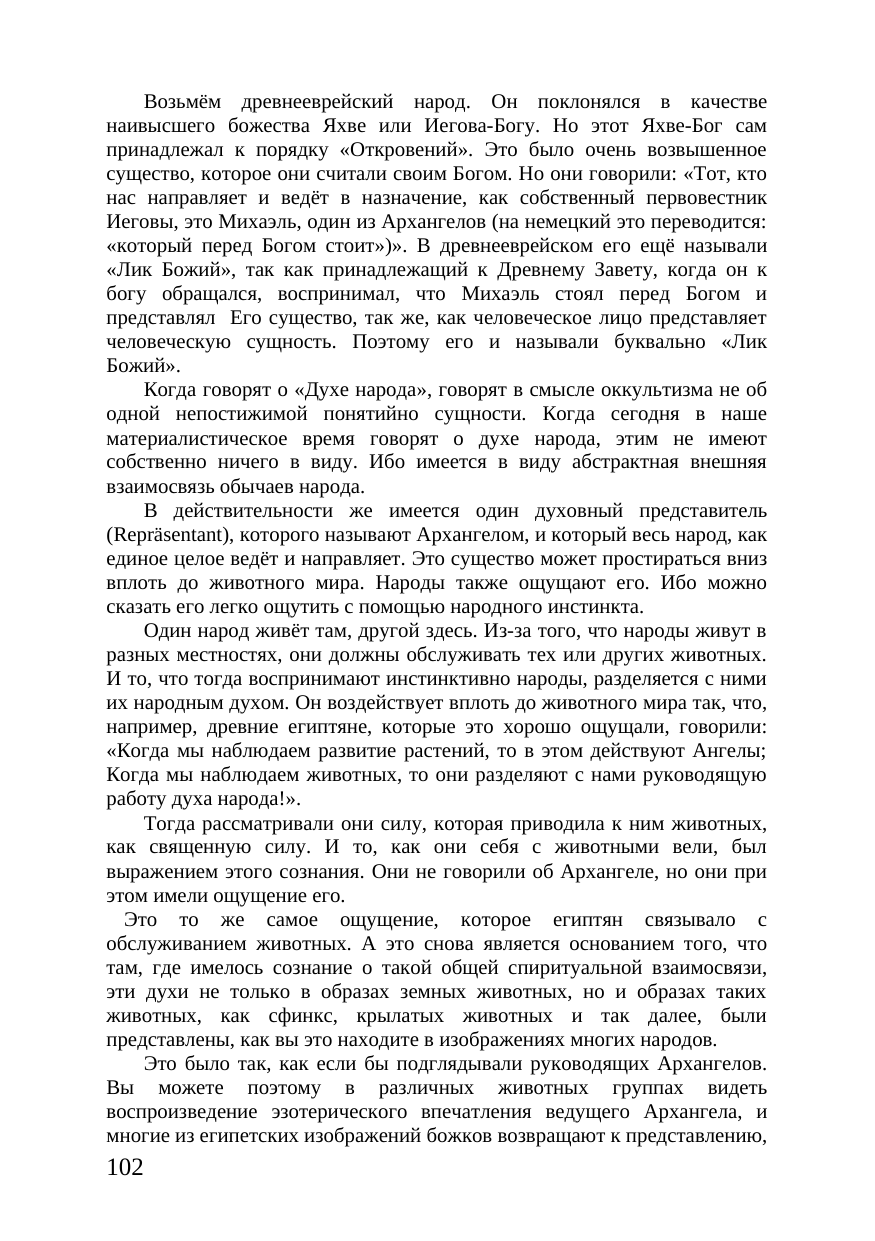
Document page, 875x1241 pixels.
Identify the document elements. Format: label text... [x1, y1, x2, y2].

text Один народ живёт там, другой здесь. Из-за того, что народы живут в разных местностях, они должны обслуживать тех или других животных. И то, что тогда воспринимают инстинктивно народы, разделяется с ними их народным духом. Он воздействует вплоть до животного мира так, что, например, древние египтяне, которые это хорошо ощущали, говорили: «Когда мы наблюдаем развитие растений, то в этом действуют Ангелы; Когда мы наблюдаем животных, то они разделяют с нами руководящую работу духа народа!». [106, 618, 768, 810]
text Тогда рассматривали они силу, которая приводила к ним животных, как священную силу. И то, как они себя с животными вели, был выражением этого сознания. Они не говорили об Архангеле, но они при этом имели ощущение его. [106, 810, 768, 907]
text Возьмём древнееврейский народ. Он поклонялся в качестве наивысшего божества Яхве или Иегова-Богу. Но этот Яхве-Бог сам принадлежал к порядку «Откровений». Это было очень возвышенное существо, которое они считали своим Богом. Но они говорили: «Тот, кто нас направляет и ведёт в назначение, как собственный первовестник Иеговы, это Михаэль, один из Архангелов (на немецкий это переводится: «который перед Богом стоит»)». В древнееврейском его ещё называли «Лик Божий», так как принадлежащий к Древнему Завету, когда он к богу обращался, воспринимал, что Михаэль стоял перед Богом и представлял Его существо, так же, как человеческое лицо представляет человеческую сущность. Поэтому его и называли буквально «Лик Божий». [106, 88, 768, 377]
text Когда говорят о «Духе народа», говорят в смысле оккультизма не об одной непостижимой понятийно сущности. Когда сегодня в наше материалистическое время говорят о духе народа, этим не имеют собственно ничего в виду. Ибо имеется в виду абстрактная внешняя взаимосвязь обычаев народа. [106, 377, 768, 498]
text Это было так, как если бы подглядывали руководящих Архангелов. Вы можете поэтому в различных животных группах видеть воспроизведение эзотерического впечатления ведущего Архангела, и многие из египетских изображений божков возвращают к представлению, [106, 1051, 768, 1147]
text В действительности же имеется один духовный представитель (Repräsentant), которого называют Архангелом, и который весь народ, как единое целое ведёт и направляет. Это существо может простираться вниз вплоть до животного мира. Народы также ощущают его. Ибо можно сказать его легко ощутить с помощью народного инстинкта. [106, 498, 768, 618]
text Это то же самое ощущение, которое египтян связывало с обслуживанием животных. А это снова является основанием того, что там, где имелось сознание о такой общей спиритуальной взаимосвязи, эти духи не только в образах земных животных, но и образах таких животных, как сфинкс, крылатых животных и так далее, были представлены, как вы это находите в изображениях многих народов. [106, 907, 768, 1051]
